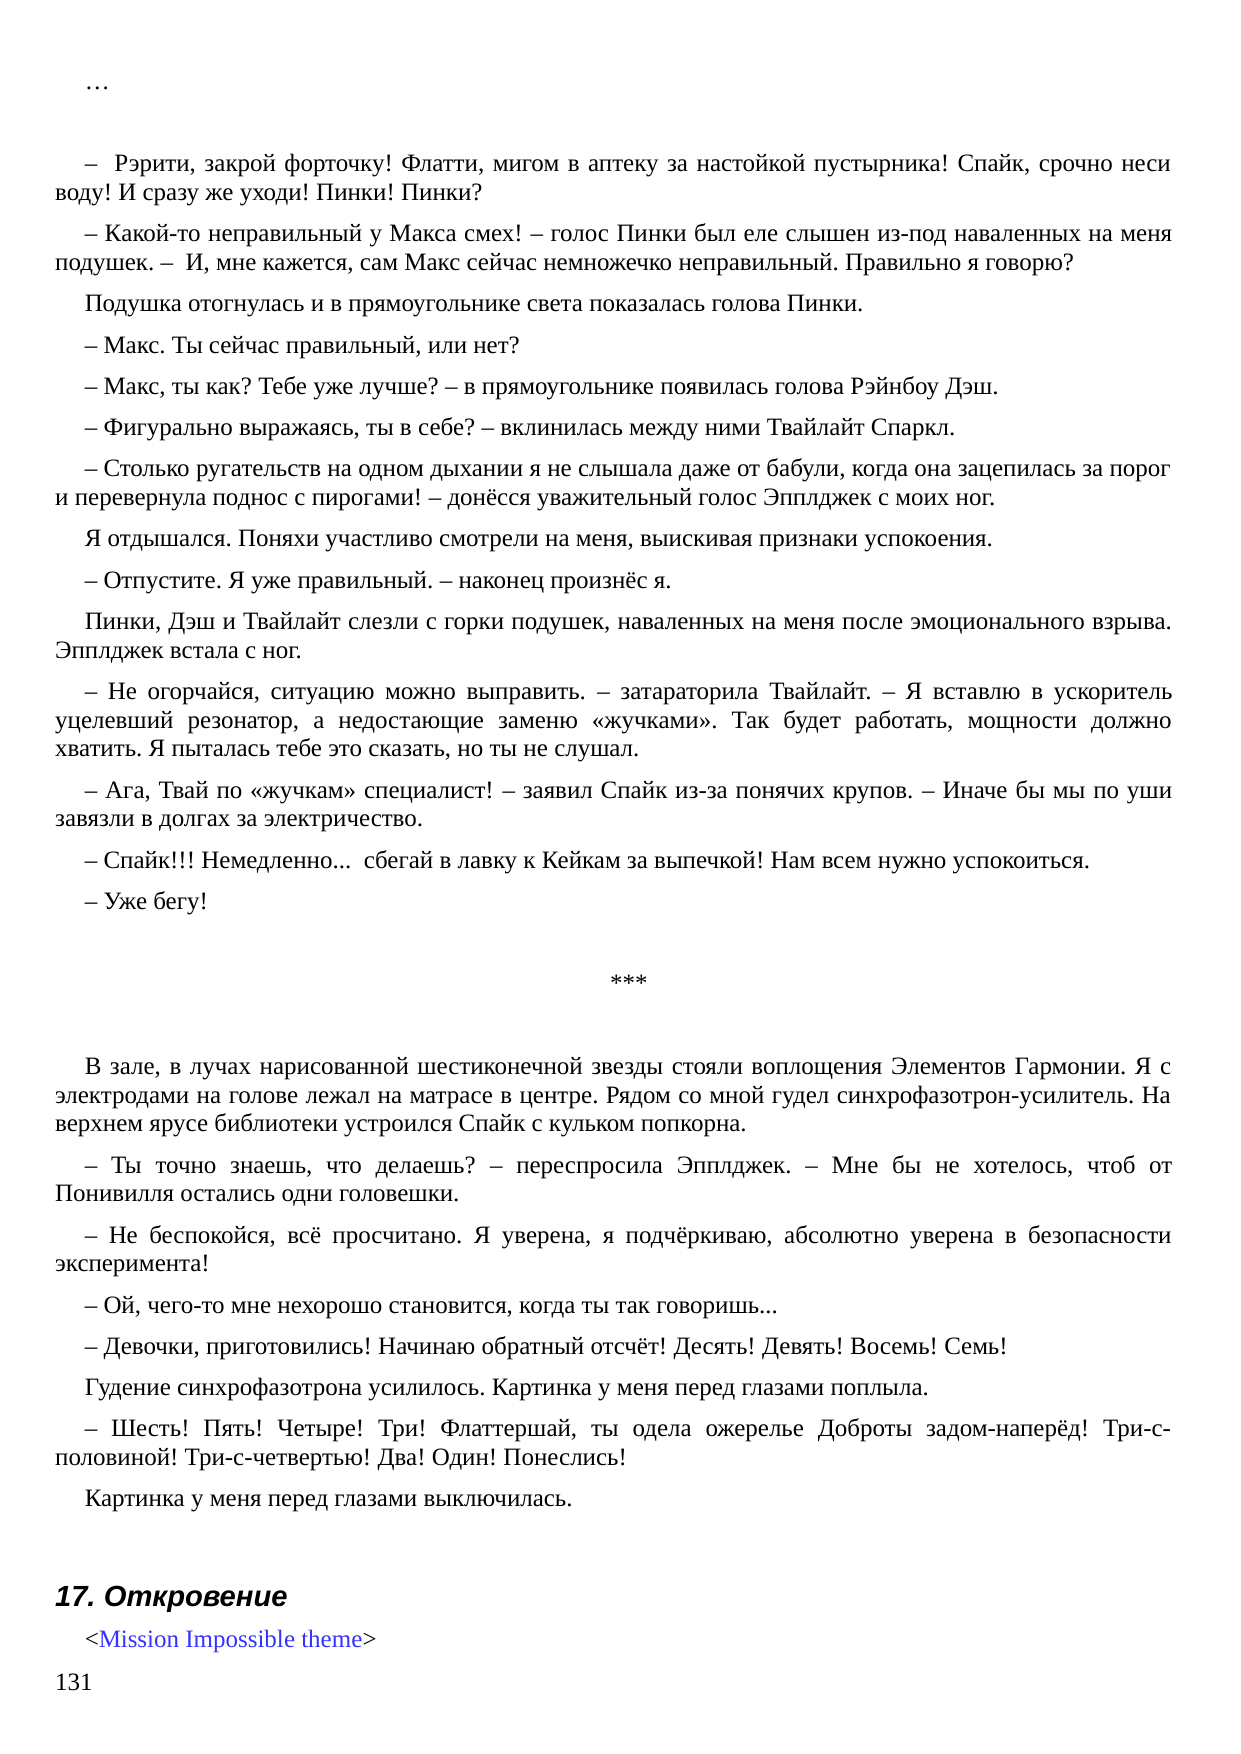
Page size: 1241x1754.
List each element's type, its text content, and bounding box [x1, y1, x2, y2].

text Гудение синхрофазотрона усилилось. Картинка у меня перед глазами поплыла. [55, 1372, 1173, 1401]
subtitle 17. Откровение [55, 1578, 1173, 1612]
text – Девочки, приготовились! Начинаю обратный отсчёт! Десять! Девять! Восемь! Семь! [55, 1331, 1173, 1360]
text – Рэрити, закрой форточку! Флатти, мигом в аптеку за настойкой пустырника! Спайк, срочно неси воду! И сразу же уходи! Пинки! Пинки? [55, 148, 1173, 206]
text Подушка отогнулась и в прямоугольнике света показалась голова Пинки. [55, 288, 1173, 317]
text – Спайк!!! Немедленно... сбегай в лавку к Кейкам за выпечкой! Нам всем нужно успокоиться. [55, 845, 1173, 873]
text … [55, 66, 1173, 95]
text – Уже бегу! [55, 886, 1173, 915]
text – Не огорчайся, ситуацию можно выправить. – затараторила Твайлайт. – Я вставлю в ускоритель уцелевший резонатор, а недостающие заменю «жучками». Так будет работать, мощности должно хватить. Я пыталась тебе это сказать, но ты не слушал. [55, 676, 1173, 762]
text – Не беспокойся, всё просчитано. Я уверена, я подчёркиваю, абсолютно уверена в безопасности эксперимента! [55, 1220, 1173, 1277]
text Картинка у меня перед глазами выключилась. [55, 1483, 1173, 1512]
text – Какой-то неправильный у Макса смех! – голос Пинки был еле слышен из-под наваленных на меня подушек. – И, мне кажется, сам Макс сейчас немножечко неправильный. Правильно я говорю? [55, 218, 1173, 276]
text – Шесть! Пять! Четыре! Три! Флаттершай, ты одела ожерелье Доброты задом-наперёд! Три-с-половиной! Три-с-четвертью! Два! Один! Понеслись! [55, 1413, 1173, 1471]
text – Столько ругательств на одном дыхании я не слышала даже от бабули, когда она зацепилась за порог и перевернула поднос с пирогами! – донёсся уважительный голос Эпплджек с моих ног. [55, 453, 1173, 511]
text – Ты точно знаешь, что делаешь? – переспросила Эпплджек. – Мне бы не хотелось, чтоб от Понивилля остались одни головешки. [55, 1150, 1173, 1207]
text – Макс, ты как? Тебе уже лучше? – в прямоугольнике появилась голова Рэйнбоу Дэш. [55, 371, 1173, 400]
text *** [55, 968, 1173, 997]
text – Макс. Ты сейчас правильный, или нет? [55, 330, 1173, 358]
text – Ага, Твай по «жучкам» специалист! – заявил Спайк из-за понячих крупов. – Иначе бы мы по уши завязли в долгах за электричество. [55, 775, 1173, 832]
text – Отпустите. Я уже правильный. – наконец произнёс я. [55, 565, 1173, 593]
text – Фигурально выражаясь, ты в себе? – вклинилась между ними Твайлайт Спаркл. [55, 412, 1173, 441]
text <Mission Impossible theme> [55, 1624, 1173, 1653]
text Пинки, Дэш и Твайлайт слезли с горки подушек, наваленных на меня после эмоционального взрыва. Эпплджек встала с ног. [55, 606, 1173, 663]
text В зале, в лучах нарисованной шестиконечной звезды стояли воплощения Элементов Гармонии. Я с электродами на голове лежал на матрасе в центре. Рядом со мной гудел синхрофазотрон-усилитель. На верхнем ярусе библиотеки устроился Спайк с кульком попкорна. [55, 1051, 1173, 1137]
text Я отдышался. Поняхи участливо смотрели на меня, выискивая признаки успокоения. [55, 523, 1173, 552]
text – Ой, чего-то мне нехорошо становится, когда ты так говоришь... [55, 1290, 1173, 1318]
